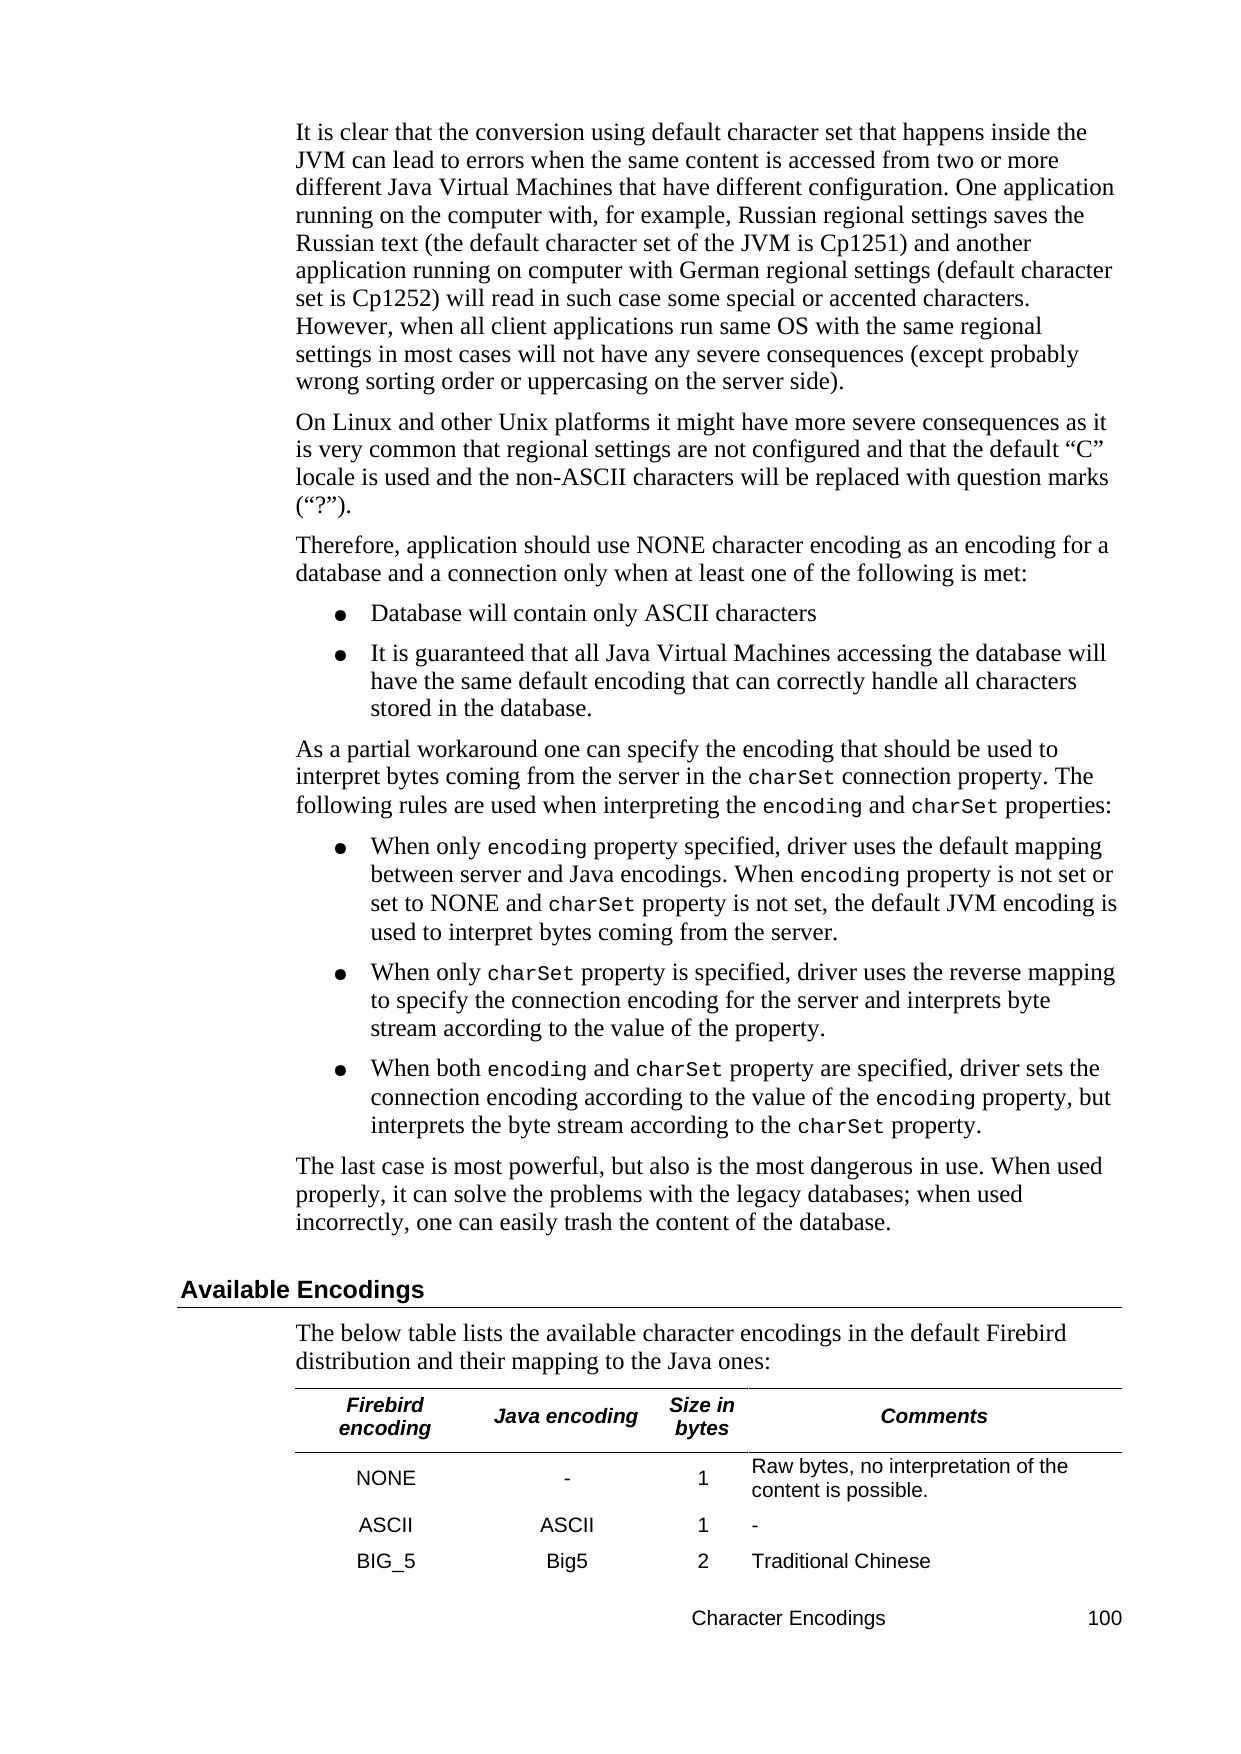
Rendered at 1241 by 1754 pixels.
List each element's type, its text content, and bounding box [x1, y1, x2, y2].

text The below table lists the available character encodings in the default Firebird distribution and their mapping to the Java ones: [295, 1319, 1122, 1375]
table_cell ASCII [476, 1511, 658, 1546]
table_header Size in bytes [658, 1389, 748, 1452]
list When only charSet property is specified, driver uses the reverse mapping to specify the connection encoding for the server and interprets byte stream according to the value of the property. [333, 958, 1122, 1042]
text As a partial workaround one can specify the encoding that should be used to interpret bytes coming from the server in the charSet connection property. The following rules are used when interpreting the encoding and charSet properties: [295, 735, 1122, 819]
list When only encoding property specified, driver uses the default mapping between server and Java encodings. When encoding property is not set or set to NONE and charSet property is not set, the default JVM encoding is used to interpret bytes coming from the server. [333, 832, 1122, 945]
table_cell - [476, 1453, 658, 1511]
list It is guaranteed that all Java Virtual Machines accessing the database will have the same default encoding that can correctly handle all characters stored in the database. [333, 639, 1122, 722]
table_cell Raw bytes, no interpretation of the content is possible. [749, 1453, 1122, 1511]
table_cell NONE [295, 1453, 476, 1511]
text On Linux and other Unix platforms it might have more severe consequences as it is very common that regional settings are not configured and that the default “C” locale is used and the non-ASCII characters will be replaced with question marks (“?”). [295, 408, 1122, 518]
table_cell - [749, 1511, 1122, 1546]
text The last case is most powerful, but also is the most dangerous in use. When used properly, it can solve the problems with the legacy databases; when used incorrectly, one can easily trash the content of the database. [295, 1152, 1122, 1236]
table_header Comments [749, 1389, 1122, 1452]
table_cell 1 [658, 1511, 748, 1546]
table_cell ASCII [295, 1511, 476, 1546]
table_cell Big5 [476, 1546, 658, 1575]
table_cell 2 [658, 1546, 748, 1575]
table_cell 1 [658, 1453, 748, 1511]
list Database will contain only ASCII characters [333, 599, 1122, 627]
table_header Java encoding [476, 1389, 658, 1452]
text It is clear that the conversion using default character set that happens inside the JVM can lead to errors when the same content is accessed from two or more different Java Virtual Machines that have different configuration. One application running on the computer with, for example, Russian regional settings saves the Russian text (the default character set of the JVM is Cp1251) and another application running on computer with German regional settings (default character set is Cp1252) will read in such case some special or accented characters. However, when all client applications run same OS with the same regional settings in most cases will not have any severe consequences (except probably wrong sorting order or uppercasing on the server side). [295, 118, 1122, 395]
table_header Firebird encoding [295, 1389, 476, 1452]
list When both encoding and charSet property are specified, driver sets the connection encoding according to the value of the encoding property, but interprets the byte stream according to the charSet property. [333, 1054, 1122, 1140]
table_cell BIG_5 [295, 1546, 476, 1575]
table_cell Traditional Chinese [749, 1546, 1122, 1575]
text Therefore, application should use NONE character encoding as an encoding for a database and a connection only when at least one of the following is met: [295, 531, 1122, 586]
subtitle Available Encodings [177, 1273, 1122, 1307]
